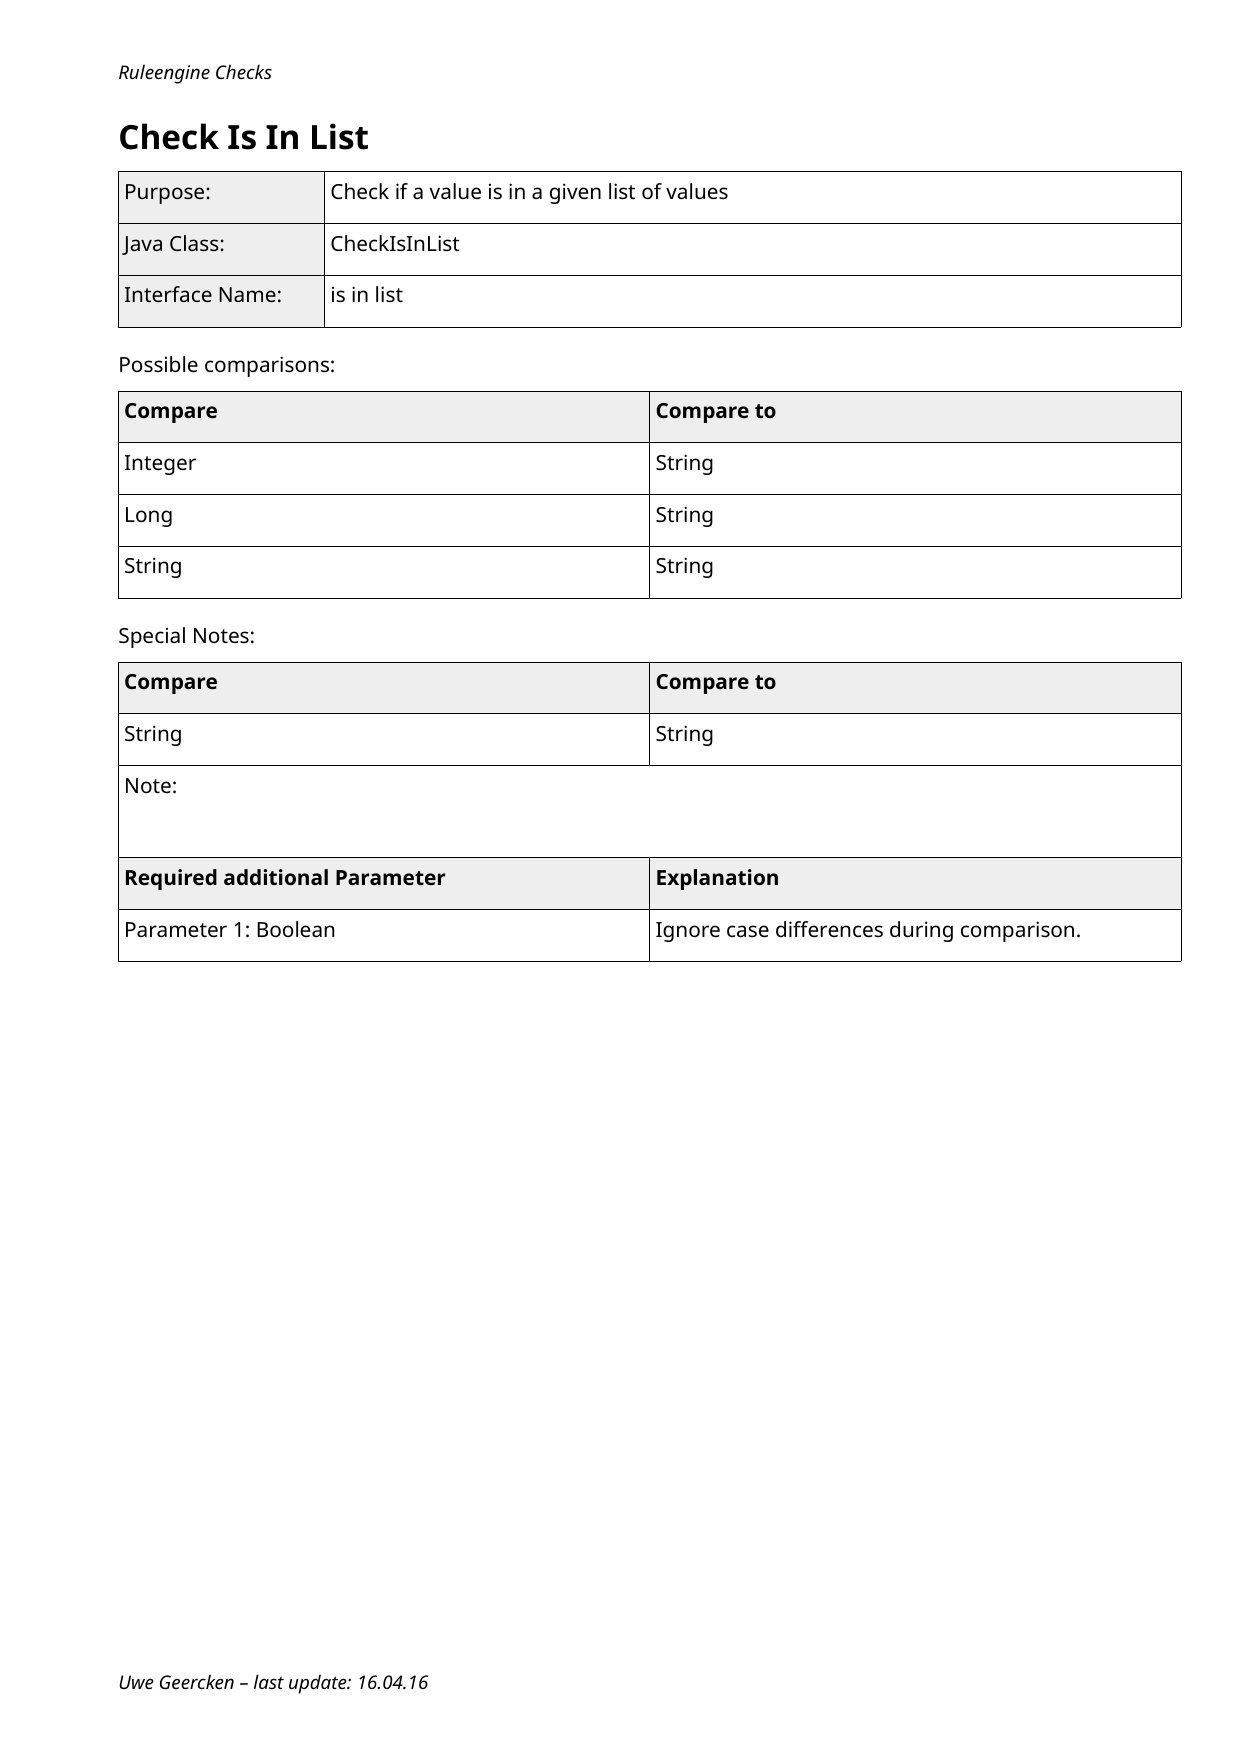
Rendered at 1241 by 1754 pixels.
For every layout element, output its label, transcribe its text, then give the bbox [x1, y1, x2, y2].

table_cell Interface Name: [119, 276, 324, 327]
table_cell String [650, 443, 1181, 494]
table_header Compare [119, 392, 649, 442]
table_cell CheckIsInList [325, 224, 1181, 275]
table_header Compare to [650, 663, 1181, 713]
text Special Notes: [118, 621, 1181, 650]
text Possible comparisons: [118, 350, 1181, 379]
table_cell String [119, 714, 649, 765]
table_header Compare [119, 663, 649, 713]
text Check Is In List [118, 114, 1181, 159]
table_header Purpose: [119, 172, 324, 223]
table_cell Long [119, 495, 649, 546]
table_cell Required additional Parameter [119, 858, 649, 909]
table_cell Explanation [650, 858, 1181, 909]
table_cell String [650, 714, 1181, 765]
table_cell Ignore case differences during comparison. [650, 910, 1181, 961]
table_cell String [650, 547, 1181, 598]
table_cell String [650, 495, 1181, 546]
table_cell String [119, 547, 649, 598]
table_cell Integer [119, 443, 649, 494]
table_cell Parameter 1: Boolean [119, 910, 649, 961]
table_cell Java Class: [119, 224, 324, 275]
table_cell is in list [325, 276, 1181, 327]
table_header Compare to [650, 392, 1181, 442]
table_cell Note: [119, 766, 1181, 857]
table_header Check if a value is in a given list of values [325, 172, 1181, 223]
